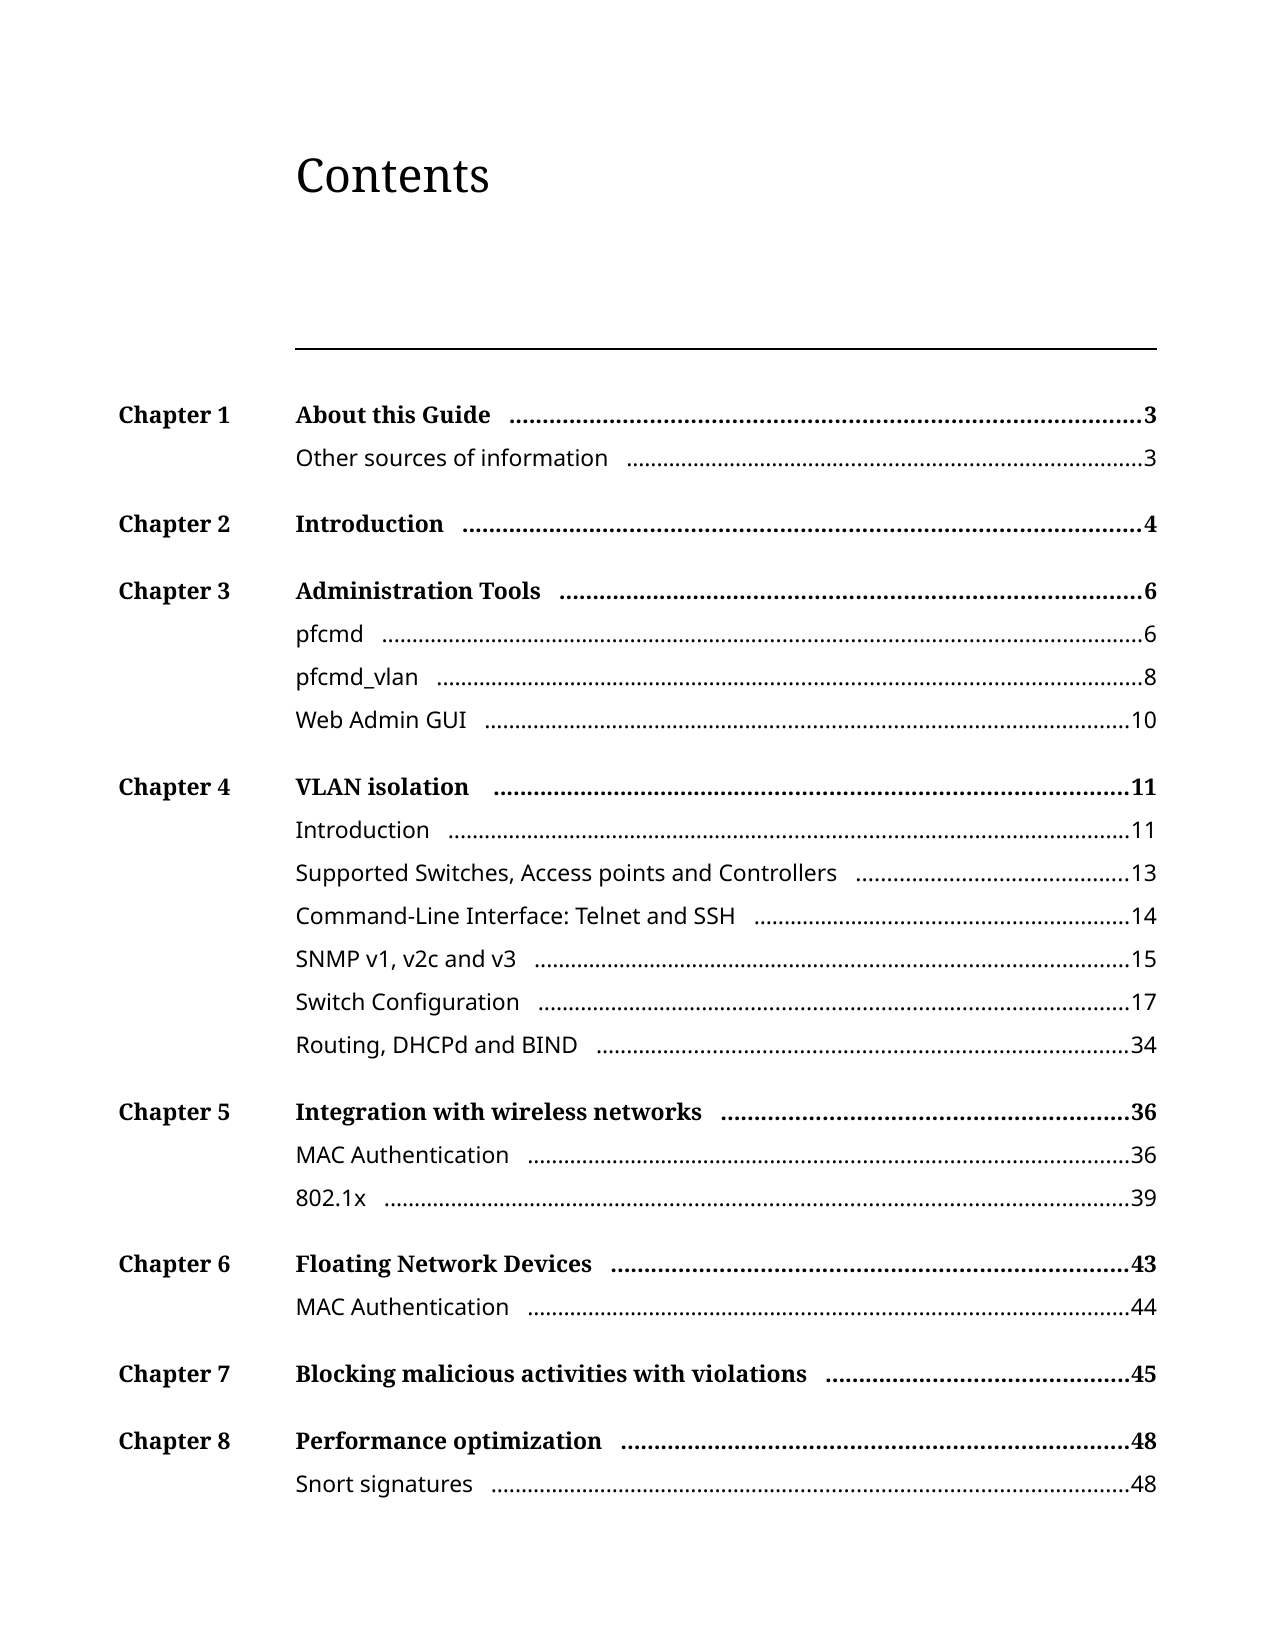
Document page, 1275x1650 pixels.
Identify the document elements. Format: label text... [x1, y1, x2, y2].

text Chapter 3 Administration Tools 6 [118, 575, 1157, 606]
text Introduction 11 [295, 814, 1157, 845]
text pfcmd 6 [295, 618, 1157, 649]
text Chapter 8 Performance optimization 48 [118, 1425, 1157, 1456]
text Chapter 4 VLAN isolation 11 [118, 771, 1157, 802]
text Snort signatures 48 [295, 1468, 1157, 1499]
text Chapter 7 Blocking malicious activities with violations 45 [118, 1358, 1157, 1389]
text Chapter 5 Integration with wireless networks 36 [118, 1096, 1157, 1127]
text Supported Switches, Access points and Controllers 13 [295, 857, 1157, 888]
text MAC Authentication 44 [295, 1291, 1157, 1323]
text Switch Configuration 17 [295, 986, 1157, 1017]
text Routing, DHCPd and BIND 34 [295, 1029, 1157, 1060]
subtitle Contents [295, 143, 1157, 348]
text Command-Line Interface: Telnet and SSH 14 [295, 900, 1157, 931]
text Chapter 2 Introduction 4 [118, 508, 1157, 540]
text SNMP v1, v2c and v3 15 [295, 943, 1157, 974]
text MAC Authentication 36 [295, 1139, 1157, 1170]
text 802.1x 39 [295, 1182, 1157, 1213]
text Chapter 1 About this Guide 3 [118, 399, 1157, 430]
text Chapter 6 Floating Network Devices 43 [118, 1248, 1157, 1279]
text Web Admin GUI 10 [295, 704, 1157, 735]
text pfcmd_vlan 8 [295, 661, 1157, 692]
text Other sources of information 3 [295, 442, 1157, 473]
